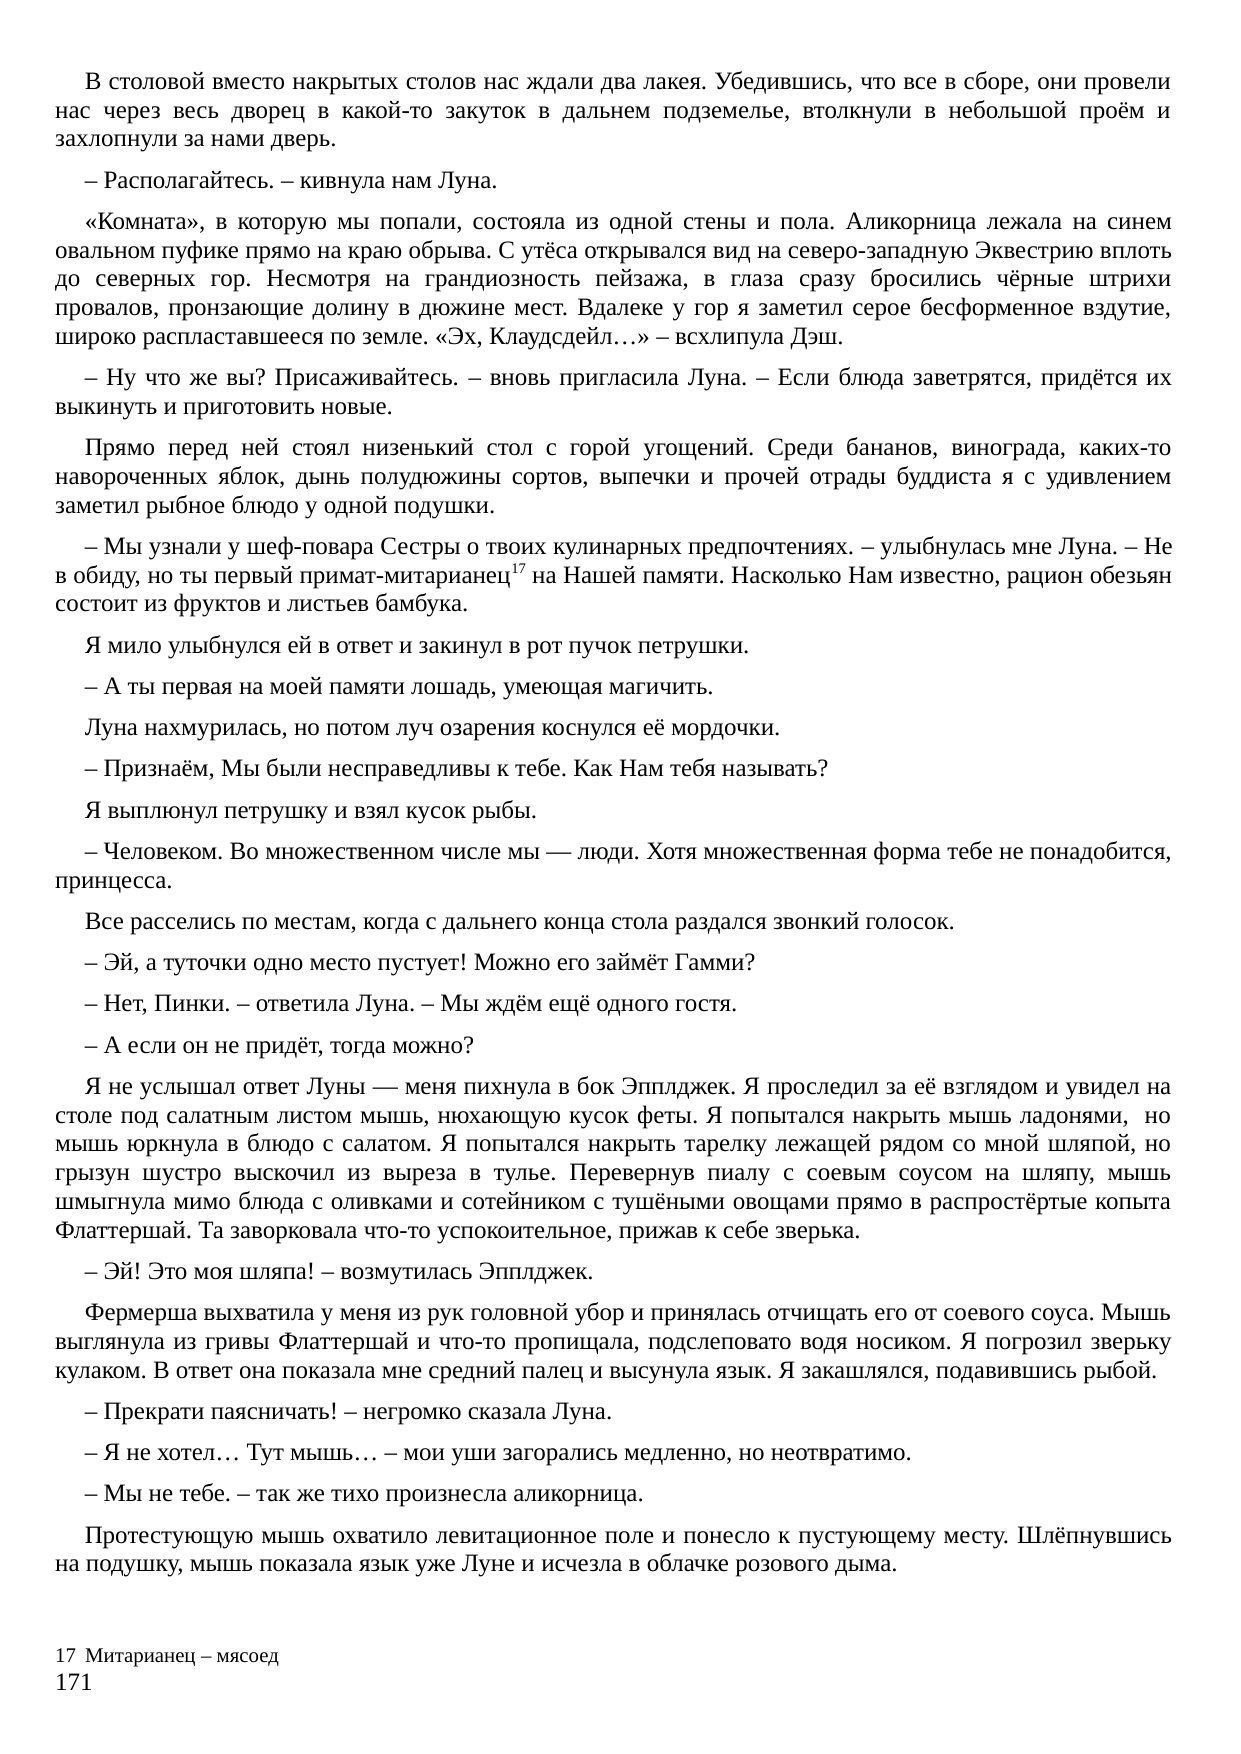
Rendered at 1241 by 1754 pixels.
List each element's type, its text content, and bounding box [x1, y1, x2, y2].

text – А ты первая на моей памяти лошадь, умеющая магичить. [55, 671, 1173, 700]
text – Человеком. Во множественном числе мы — люди. Хотя множественная форма тебе не понадобится, принцесса. [55, 836, 1173, 893]
text – Я не хотел… Тут мышь… – мои уши загорались медленно, но неотвратимо. [55, 1437, 1173, 1466]
text – Мы узнали у шеф-повара Сестры о твоих кулинарных предпочтениях. – улыбнулась мне Луна. – Не в обиду, но ты первый примат-митарианец на Нашей памяти. Насколько Нам известно, рацион обезьян состоит из фруктов и листьев бамбука. [55, 531, 1173, 617]
text – Эй! Это моя шляпа! – возмутилась Эпплджек. [55, 1256, 1173, 1285]
text – Мы не тебе. – так же тихо произнесла аликорница. [55, 1478, 1173, 1507]
text Я не услышал ответ Луны — меня пихнула в бок Эпплджек. Я проследил за её взглядом и увидел на столе под салатным листом мышь, нюхающую кусок феты. Я попытался накрыть мышь ладонями, но мышь юркнула в блюдо с салатом. Я попытался накрыть тарелку лежащей рядом со мной шляпой, но грызун шустро выскочил из выреза в тулье. Перевернув пиалу с соевым соусом на шляпу, мышь шмыгнула мимо блюда с оливками и сотейником с тушёными овощами прямо в распростёртые копыта Флаттершай. Та заворковала что-то успокоительное, прижав к себе зверька. [55, 1071, 1173, 1243]
text – А если он не придёт, тогда можно? [55, 1030, 1173, 1058]
text – Эй, а туточки одно место пустует! Можно его займёт Гамми? [55, 947, 1173, 976]
text В столовой вместо накрытых столов нас ждали два лакея. Убедившись, что все в сборе, они провели нас через весь дворец в какой-то закуток в дальнем подземелье, втолкнули в небольшой проём и захлопнули за нами дверь. [55, 66, 1173, 152]
text – Располагайтесь. – кивнула нам Луна. [55, 165, 1173, 193]
text Протестующую мышь охватило левитационное поле и понесло к пустующему месту. Шлёпнувшись на подушку, мышь показала язык уже Луне и исчезла в облачке розового дыма. [55, 1520, 1173, 1577]
text – Признаём, Мы были несправедливы к тебе. Как Нам тебя называть? [55, 753, 1173, 782]
text – Нет, Пинки. – ответила Луна. – Мы ждём ещё одного гостя. [55, 988, 1173, 1017]
text – Ну что же вы? Присаживайтесь. – вновь пригласила Луна. – Если блюда заветрятся, придётся их выкинуть и приготовить новые. [55, 362, 1173, 420]
text Я мило улыбнулся ей в ответ и закинул в рот пучок петрушки. [55, 630, 1173, 658]
text Митарианец – мясоед [55, 1642, 1173, 1667]
text Все расселись по местам, когда с дальнего конца стола раздался звонкий голосок. [55, 906, 1173, 935]
text – Прекрати паясничать! – негромко сказала Луна. [55, 1396, 1173, 1425]
text Луна нахмурилась, но потом луч озарения коснулся её мордочки. [55, 712, 1173, 741]
text Фермерша выхватила у меня из рук головной убор и принялась отчищать его от соевого соуса. Мышь выглянула из гривы Флаттершай и что-то пропищала, подслеповато водя носиком. Я погрозил зверьку кулаком. В ответ она показала мне средний палец и высунула язык. Я закашлялся, подавившись рыбой. [55, 1297, 1173, 1383]
text «Комната», в которую мы попали, состояла из одной стены и пола. Аликорница лежала на синем овальном пуфике прямо на краю обрыва. С утёса открывался вид на северо-западную Эквестрию вплоть до северных гор. Несмотря на грандиозность пейзажа, в глаза сразу бросились чёрные штрихи провалов, пронзающие долину в дюжине мест. Вдалеке у гор я заметил серое бесформенное вздутие, широко распластавшееся по земле. «Эх, Клаудсдейл…» – всхлипула Дэш. [55, 206, 1173, 350]
text Прямо перед ней стоял низенький стол с горой угощений. Среди бананов, винограда, каких-то навороченных яблок, дынь полудюжины сортов, выпечки и прочей отрады буддиста я с удивлением заметил рыбное блюдо у одной подушки. [55, 432, 1173, 518]
text Я выплюнул петрушку и взял кусок рыбы. [55, 795, 1173, 823]
